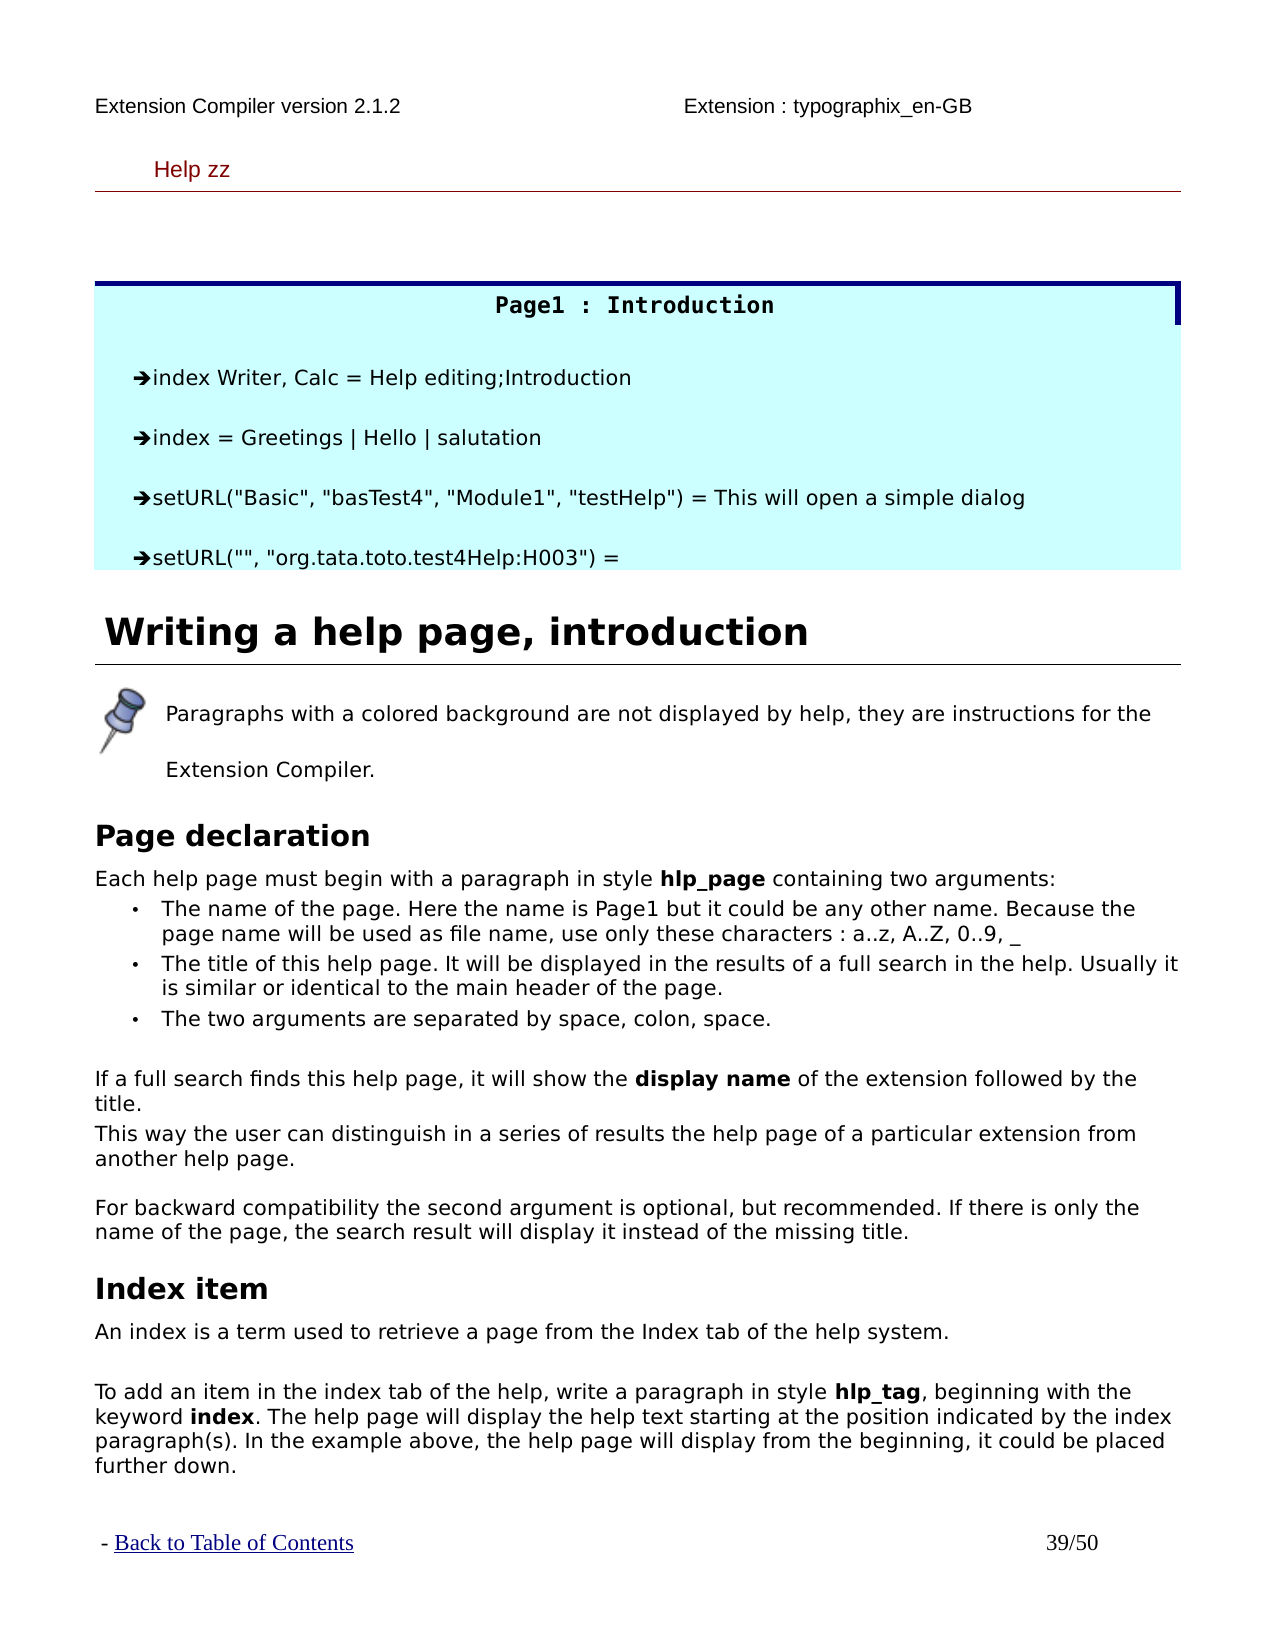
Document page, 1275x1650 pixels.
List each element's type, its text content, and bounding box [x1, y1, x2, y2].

list The title of this help page. It will be displayed in the results of a full search in the help. Usually it is similar or identical to the main header of the page. [132, 952, 1181, 1001]
text Each help page must begin with a paragraph in style hlp_page containing two arguments: [94, 867, 1181, 891]
list index Writer, Calc = Help editing;Introduction [94, 366, 1181, 391]
picture [95, 686, 151, 757]
list setURL("", "org.tata.toto.test4Help:H003") = [94, 546, 1181, 570]
text Help zz [94, 147, 1181, 192]
text Page declaration [94, 819, 1181, 853]
list setURL("Basic", "basTest4", "Module1", "testHelp") = This will open a simple dialog [94, 486, 1181, 510]
text This way the user can distinguish in a series of results the help page of a particular extension from another help page. For backward compatibility the second argument is optional, but recommended. If there is only the name of the page, the search result will display it instead of the missing title. [94, 1122, 1181, 1244]
list Paragraphs with a colored background are not displayed by help, they are instructions for the Extension Compiler. [94, 685, 1181, 783]
text If a full search finds this help page, it will show the display name of the extension followed by the title. [94, 1067, 1181, 1116]
text Index item [94, 1272, 1181, 1306]
list The two arguments are separated by space, colon, space. [132, 1007, 1181, 1031]
list The name of the page. Here the name is Page1 but it could be any other name. Because the page name will be used as file name, use only these characters : a..z, A..Z, 0..9, _ [132, 897, 1181, 946]
list index = Greetings | Hello | salutation [94, 426, 1181, 451]
text An index is a term used to retrieve a page from the Index tab of the help system. [94, 1319, 1181, 1344]
text Writing a help page, introduction [94, 601, 1181, 664]
text Page1 : Introduction [94, 282, 1175, 325]
text To add an item in the index tab of the help, write a paragraph in style hlp_tag, beginning with the keyword index. The help page will display the help text starting at the position indicated by the index paragraph(s). In the example above, the help page will display from the beginning, it could be placed further down. [94, 1380, 1181, 1478]
